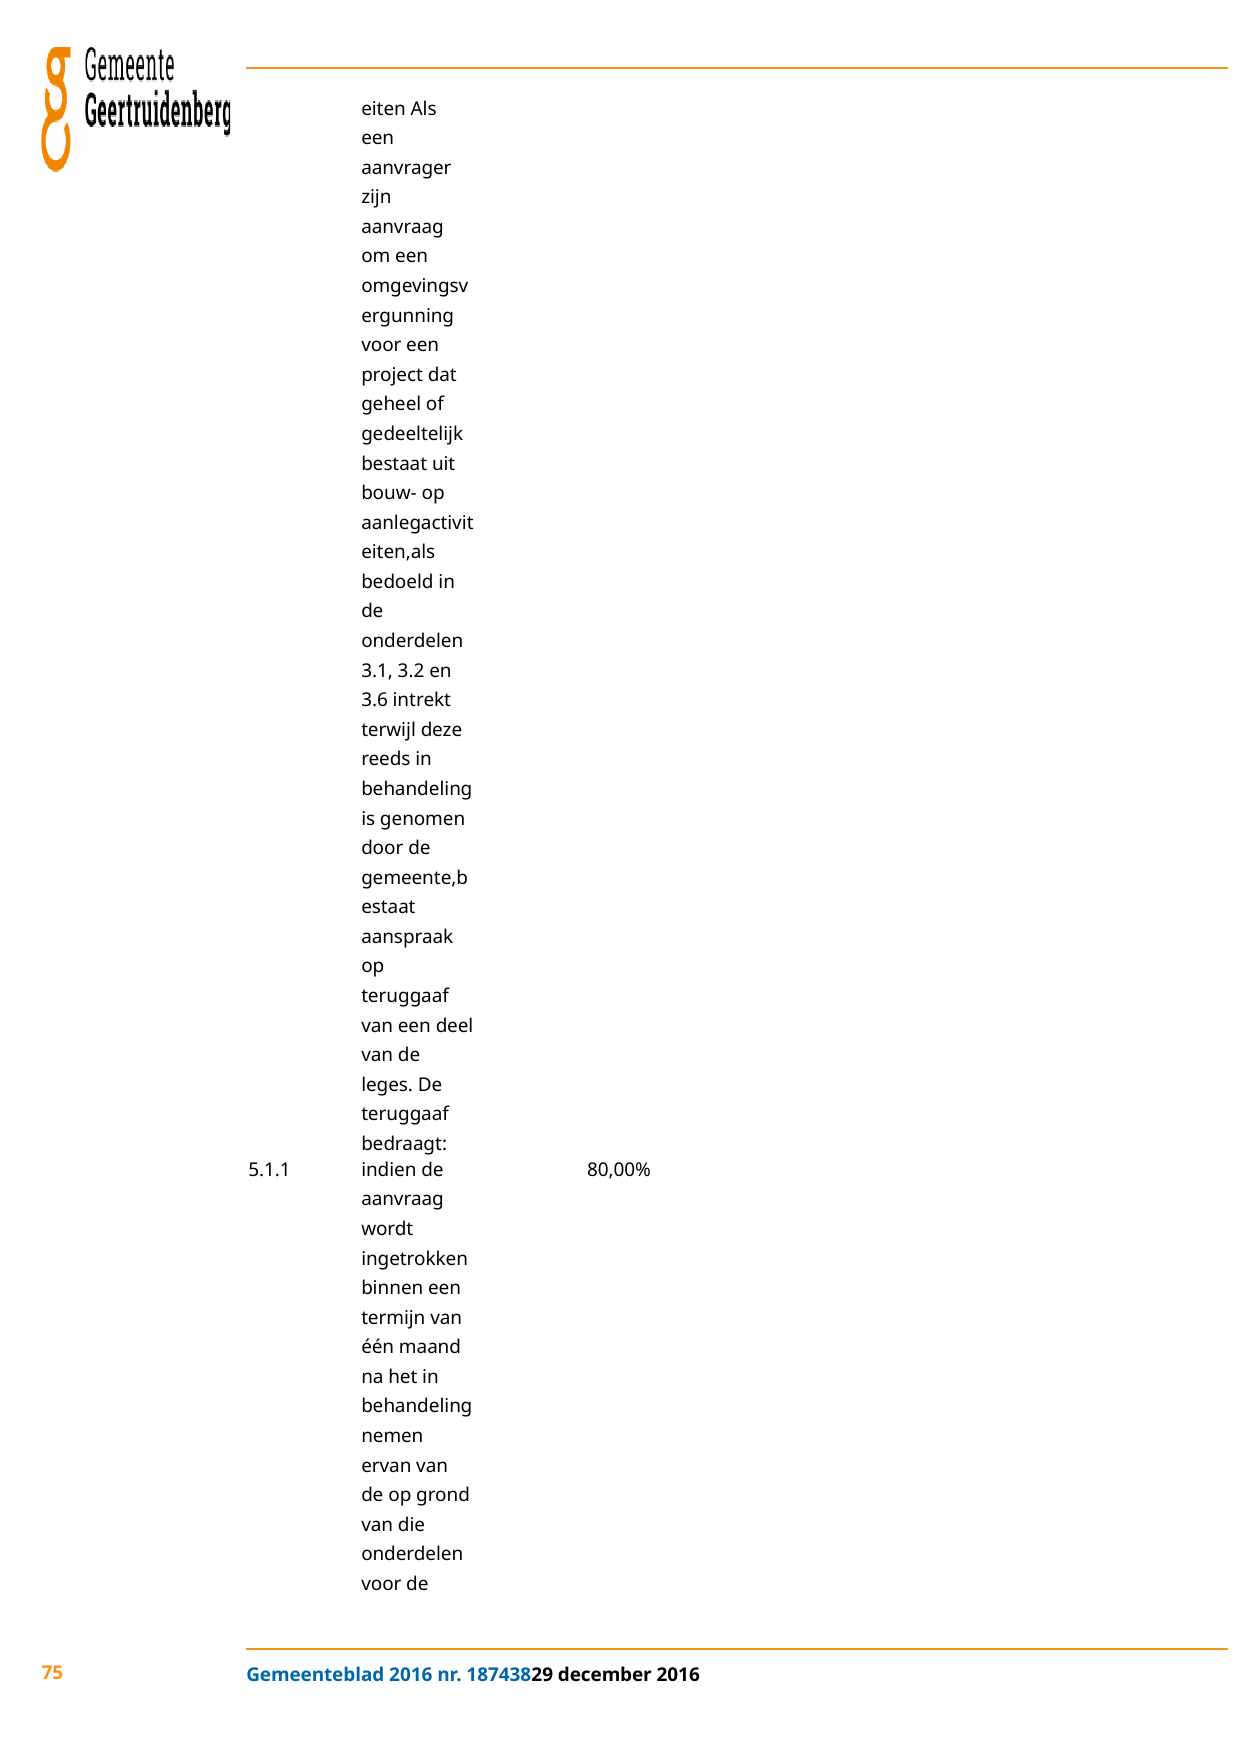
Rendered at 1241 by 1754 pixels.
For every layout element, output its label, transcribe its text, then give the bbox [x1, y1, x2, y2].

table_cell 5.1.1 [248, 1156, 361, 1596]
table_cell 80,00% [587, 1156, 700, 1596]
table_cell indien de aanvraag wordt ingetrokken binnen een termijn van één maand na het in behandeling nemen ervan van de op grond van die onderdelen voor de [361, 1156, 474, 1596]
table_cell [587, 95, 700, 1156]
table_cell [248, 95, 361, 1156]
table_cell eiten Als een aanvrager zijn aanvraag om een omgevingsvergunning voor een project dat geheel of gedeeltelijk bestaat uit bouw- op aanlegactiviteiten,als bedoeld in de onderdelen 3.1, 3.2 en 3.6 intrekt terwijl deze reeds in behandeling is genomen door de gemeente,bestaat aanspraak op teruggaaf van een deel van de leges. De teruggaaf bedraagt: [361, 95, 474, 1156]
picture [41, 47, 231, 172]
table_cell [474, 95, 587, 1156]
table_cell [474, 1156, 587, 1596]
